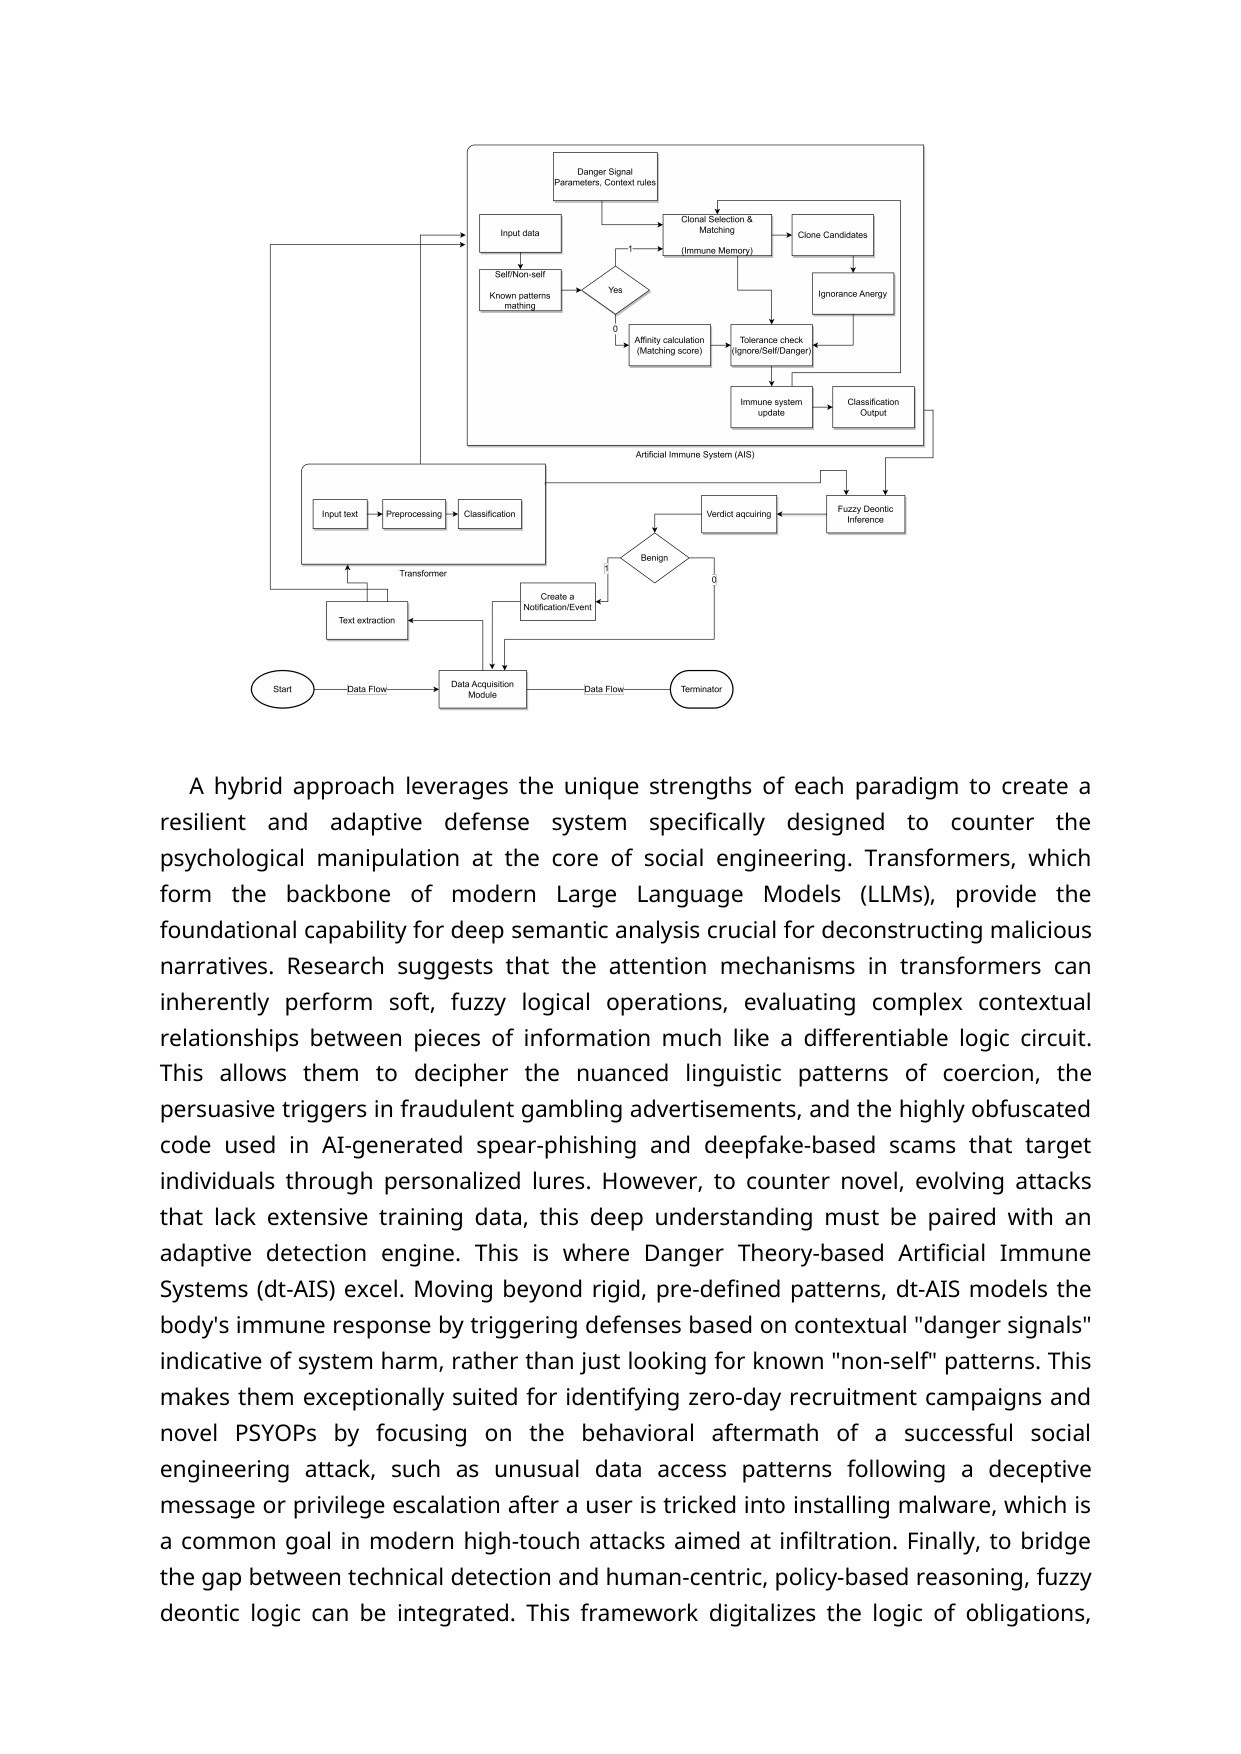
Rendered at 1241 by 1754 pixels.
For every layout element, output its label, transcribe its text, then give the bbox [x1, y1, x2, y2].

text A hybrid approach leverages the unique strengths of each paradigm to create a resilient and adaptive defense system specifically designed to counter the psychological manipulation at the core of social engineering. Transformers, which form the backbone of modern Large Language Models (LLMs), provide the foundational capability for deep semantic analysis crucial for deconstructing malicious narratives. Research suggests that the attention mechanisms in transformers can inherently perform soft, fuzzy logical operations, evaluating complex contextual relationships between pieces of information much like a differentiable logic circuit. This allows them to decipher the nuanced linguistic patterns of coercion, the persuasive triggers in fraudulent gambling advertisements, and the highly obfuscated code used in AI-generated spear-phishing and deepfake-based scams that target individuals through personalized lures. However, to counter novel, evolving attacks that lack extensive training data, this deep understanding must be paired with an adaptive detection engine. This is where Danger Theory-based Artificial Immune Systems (dt-AIS) excel. Moving beyond rigid, pre-defined patterns, dt-AIS models the body's immune response by triggering defenses based on contextual "danger signals" indicative of system harm, rather than just looking for known "non-self" patterns. This makes them exceptionally suited for identifying zero-day recruitment campaigns and novel PSYOPs by focusing on the behavioral aftermath of a successful social engineering attack, such as unusual data access patterns following a deceptive message or privilege escalation after a user is tricked into installing malware, which is a common goal in modern high-touch attacks aimed at infiltration. Finally, to bridge the gap between technical detection and human-centric, policy-based reasoning, fuzzy deontic logic can be integrated. This framework digitalizes the logic of obligations, [159, 770, 1093, 1628]
